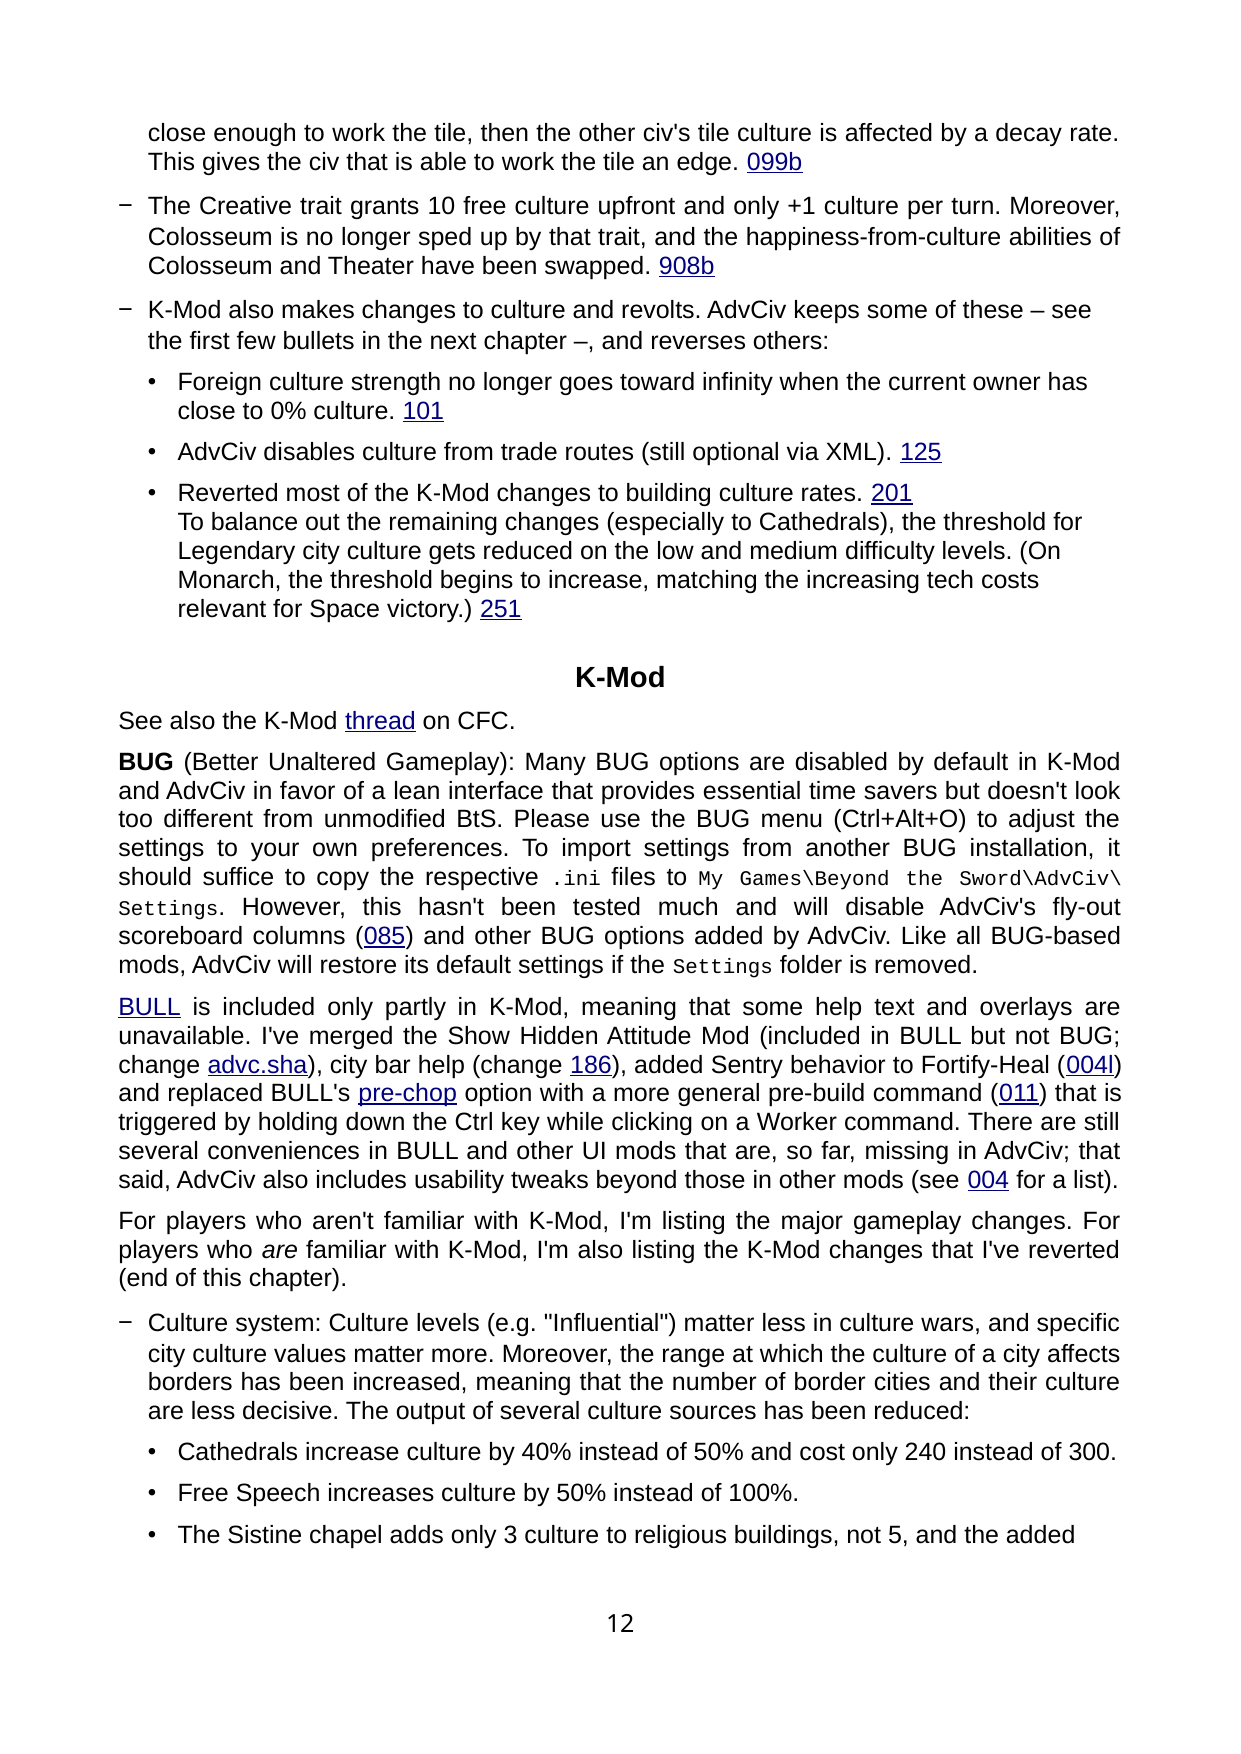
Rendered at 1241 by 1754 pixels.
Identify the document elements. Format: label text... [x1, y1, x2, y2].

list The Sistine chapel adds only 3 culture to religious buildings, not 5, and the added [148, 1520, 1122, 1548]
list K-Mod also makes changes to culture and revolts. AdvCiv keeps some of these – see the first few bullets in the next chapter –, and reverses others: [118, 292, 1122, 355]
list AdvCiv disables culture from trade routes (still optional via XML). 125 [148, 437, 1122, 466]
text For players who aren't familiar with K-Mod, I'm listing the major gameplay changes. For players who are familiar with K-Mod, I'm also listing the K-Mod changes that I've reverted (end of this chapter). [118, 1206, 1122, 1292]
list close enough to work the tile, then the other civ's tile culture is affected by a decay rate. This gives the civ that is able to work the tile an edge. 099b [118, 118, 1122, 176]
list Free Speech increases culture by 50% instead of 100%. [148, 1478, 1122, 1507]
list Culture system: Culture levels (e.g. "Influential") matter less in culture wars, and specific city culture values matter more. Moreover, the range at which the culture of a city affects borders has been increased, meaning that the number of border cities and their culture are less decisive. The output of several culture sources has been reduced: [118, 1304, 1122, 1425]
subtitle K-Mod [118, 660, 1122, 693]
list The Creative trait grants 10 free culture upfront and only +1 culture per turn. Moreover, Colosseum is no longer sped up by that trait, and the happiness-from-culture abilities of Colosseum and Theater have been swapped. 908b [118, 188, 1122, 279]
list Reverted most of the K-Mod changes to building culture rates. 201 To balance out the remaining changes (especially to Cathedrals), the threshold for Legendary city culture gets reduced on the low and medium difficulty levels. (On Monarch, the threshold begins to increase, matching the increasing tech costs relevant for Space victory.) 251 [148, 478, 1122, 622]
list Cathedrals increase culture by 40% instead of 50% and cost only 240 instead of 300. [148, 1437, 1122, 1466]
text BUG (Better Unaltered Gameplay): Many BUG options are disabled by default in K-Mod and AdvCiv in favor of a lean interface that provides essential time savers but doesn't look too different from unmodified BtS. Please use the BUG menu (Ctrl+Alt+O) to adjust the settings to your own preferences. To import settings from another BUG installation, it should suffice to copy the respective .ini files to My Games\Beyond the Sword\AdvCiv\Settings. However, this hasn't been tested much and will disable AdvCiv's fly-out scoreboard columns (085) and other BUG options added by AdvCiv. Like all BUG-based mods, AdvCiv will restore its default settings if the Settings folder is removed. [118, 747, 1122, 980]
text See also the K-Mod thread on CFC. [118, 706, 1122, 734]
text BULL is included only partly in K-Mod, meaning that some help text and overlays are unavailable. I've merged the Show Hidden Attitude Mod (included in BULL but not BUG; change advc.sha), city bar help (change 186), added Sentry behavior to Fortify-Heal (004l) and replaced BULL's pre-chop option with a more general pre-build command (011) that is triggered by holding down the Ctrl key while clicking on a Worker command. There are still several conveniences in BULL and other UI mods that are, so far, missing in AdvCiv; that said, AdvCiv also includes usability tweaks beyond those in other mods (see 004 for a list). [118, 992, 1122, 1193]
list Foreign culture strength no longer goes toward infinity when the current owner has close to 0% culture. 101 [148, 367, 1122, 425]
